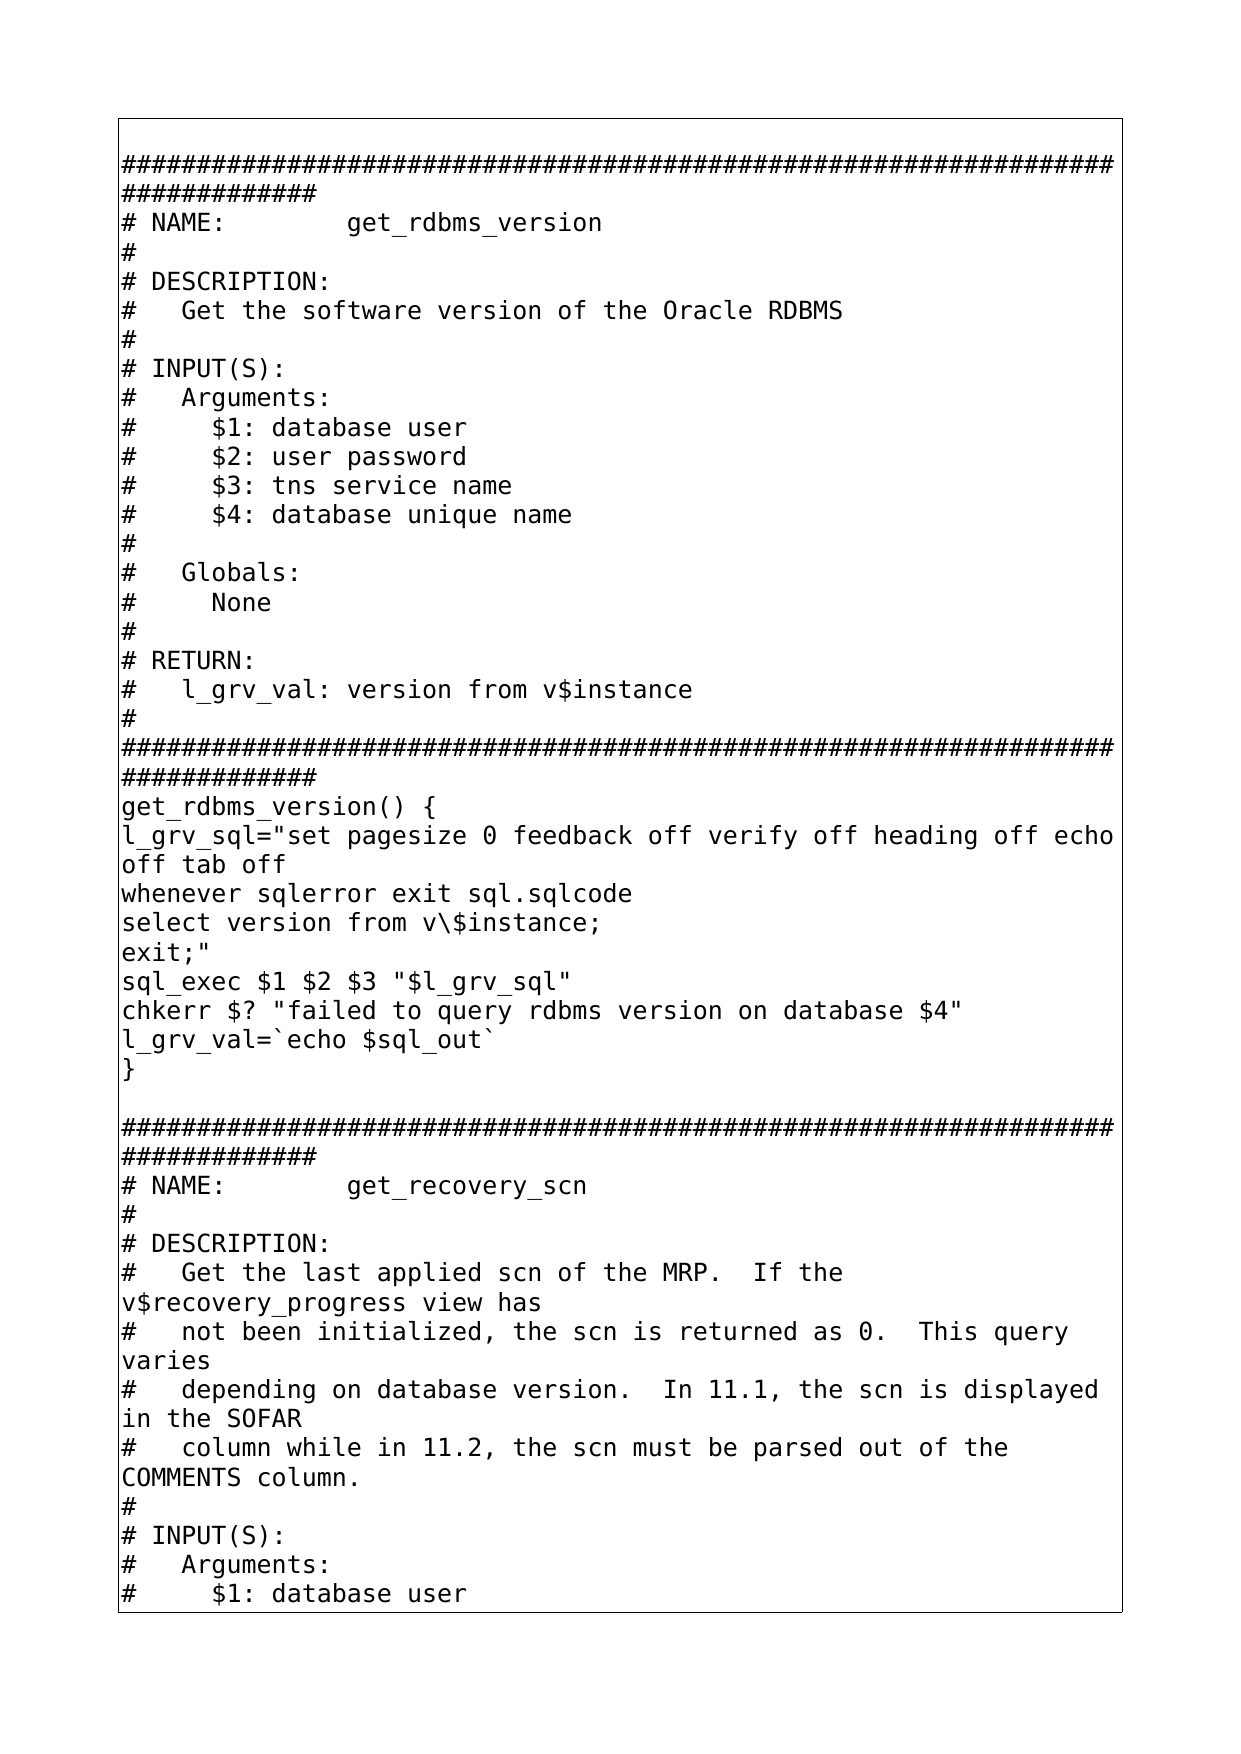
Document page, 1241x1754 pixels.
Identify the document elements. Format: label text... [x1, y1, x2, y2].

table_header ############################################################################### # NAME: get_rdbms_version # # DESCRIPTION: # Get the software version of the Oracle RDBMS # # INPUT(S): # Arguments: # $1: database user # $2: user password # $3: tns service name # $4: database unique name # # Globals: # None # # RETURN: # l_grv_val: version from v$instance # ############################################################################### get_rdbms_version() { l_grv_sql="set pagesize 0 feedback off verify off heading off echo off tab off whenever sqlerror exit sql.sqlcode select version from v\$instance; exit;" sql_exec $1 $2 $3 "$l_grv_sql" chkerr $? "failed to query rdbms version on database $4" l_grv_val=`echo $sql_out` } ############################################################################### # NAME: get_recovery_scn # # DESCRIPTION: # Get the last applied scn of the MRP. If the v$recovery_progress view has # not been initialized, the scn is returned as 0. This query varies # depending on database version. In 11.1, the scn is displayed in the SOFAR # column while in 11.2, the scn must be parsed out of the COMMENTS column. # # INPUT(S): # Arguments: # $1: database user [119, 119, 1122, 1612]
